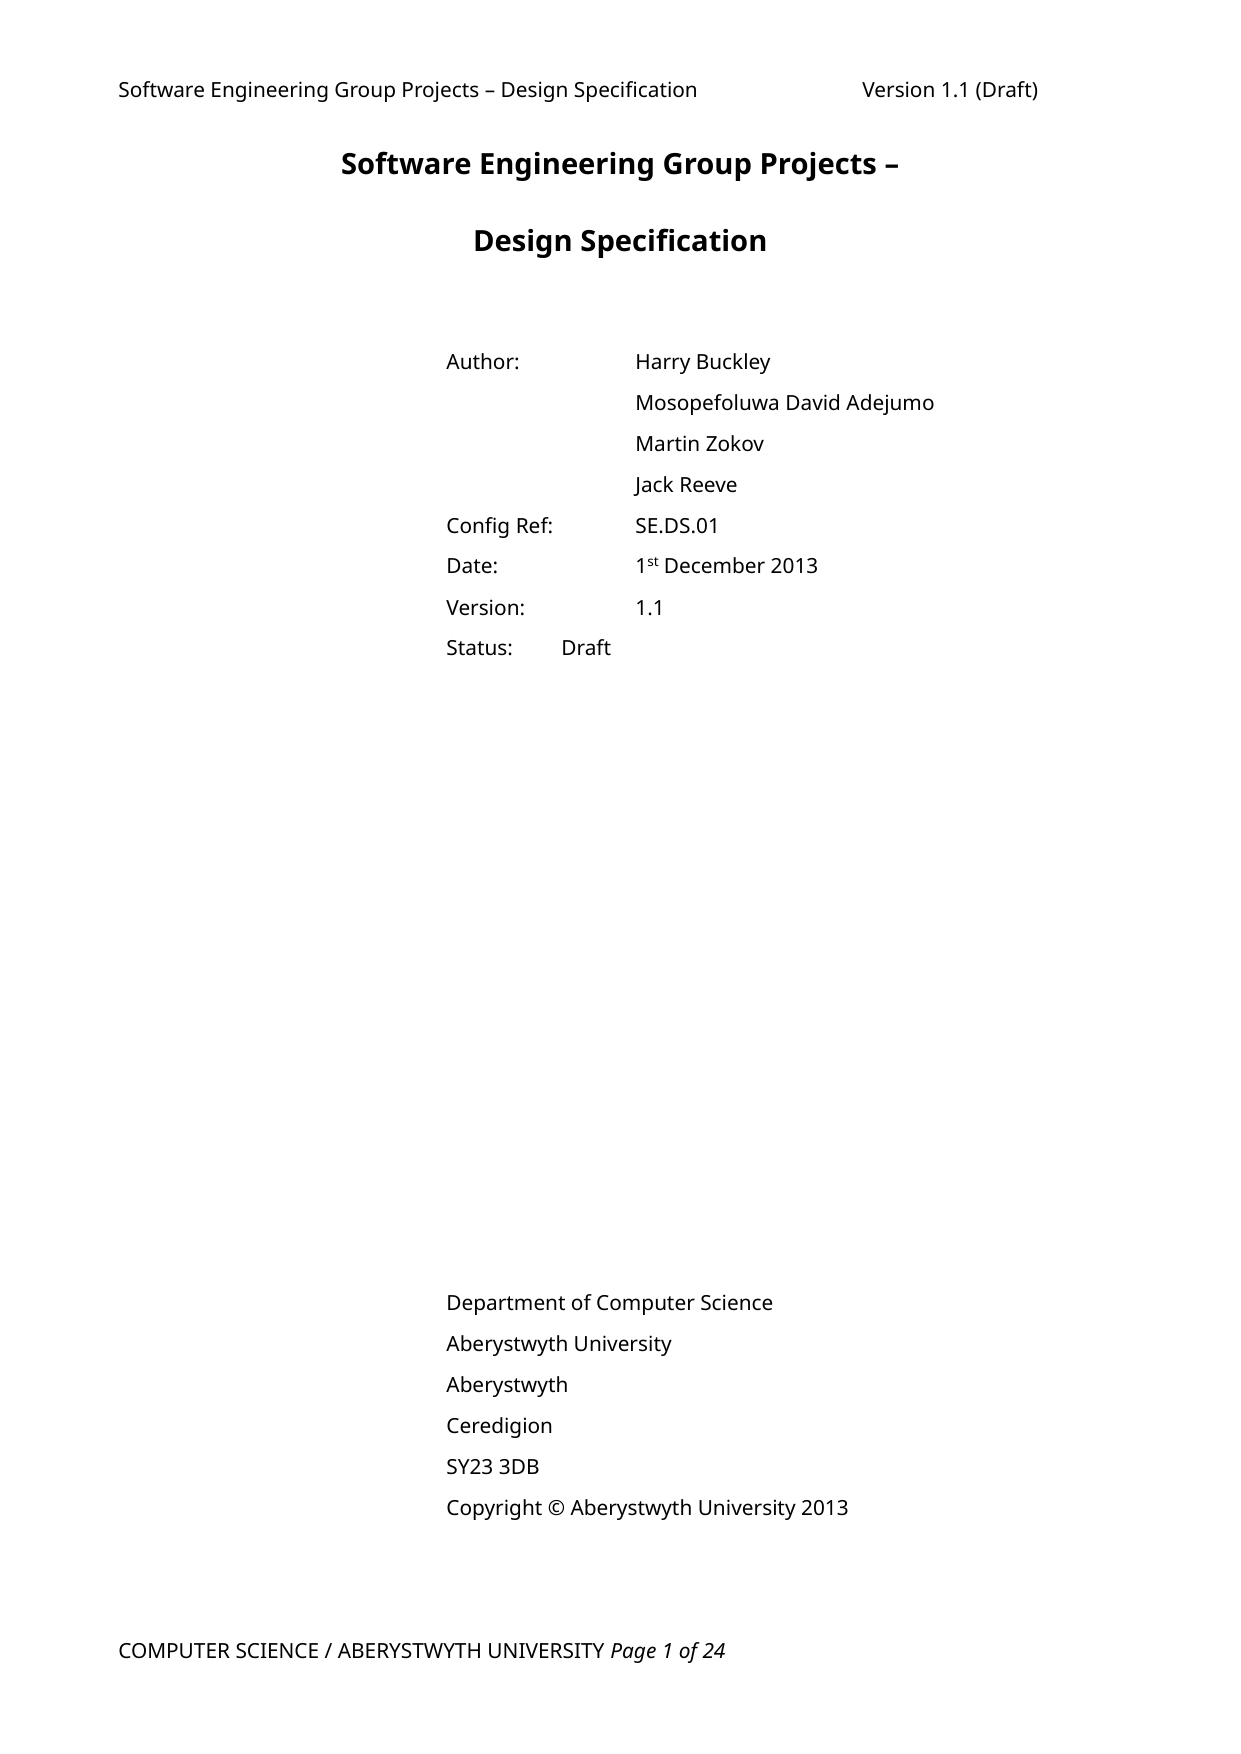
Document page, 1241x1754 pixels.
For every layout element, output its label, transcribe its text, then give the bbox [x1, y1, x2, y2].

text SY23 3DB [118, 1452, 1122, 1481]
text Author: Harry Buckley [118, 347, 1122, 375]
text Status: Draft [118, 633, 1122, 662]
text Config Ref: SE.DS.01 [118, 511, 1122, 539]
text Version: 1.1 [118, 593, 1122, 621]
text Aberystwyth [118, 1370, 1122, 1399]
text Copyright © Aberystwyth University 2013 [118, 1493, 1122, 1522]
text Ceredigion [118, 1411, 1122, 1440]
text Martin Zokov [118, 429, 1122, 457]
subtitle Software Engineering Group Projects – [118, 143, 1122, 183]
subtitle Design Specification [118, 220, 1122, 293]
text Mosopefoluwa David Adejumo [118, 388, 1122, 416]
text Date: 1st December 2013 [118, 552, 1122, 580]
text Department of Computer Science [118, 1288, 1122, 1317]
text Aberystwyth University [118, 1329, 1122, 1358]
text Jack Reeve [118, 470, 1122, 498]
